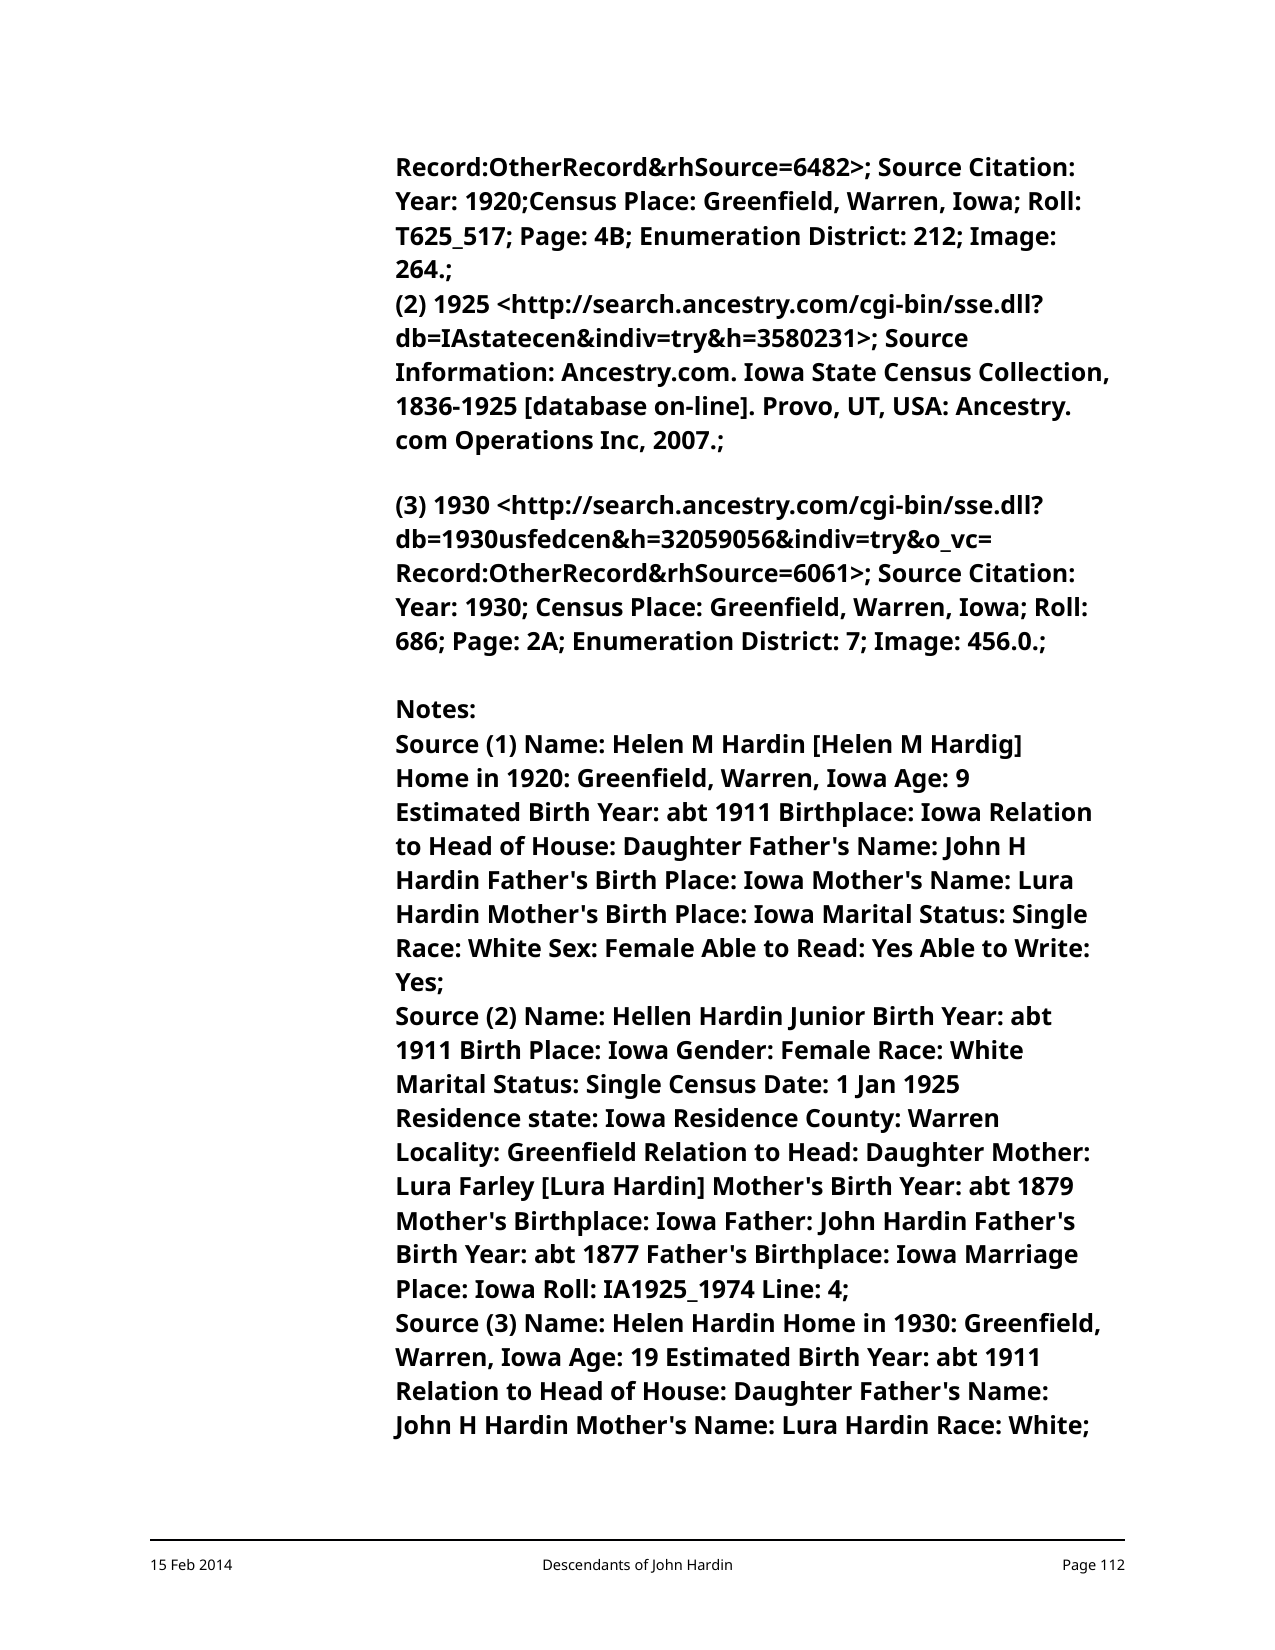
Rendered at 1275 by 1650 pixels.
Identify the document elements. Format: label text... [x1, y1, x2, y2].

text (2) 1925 <http://search.ancestry.com/cgi-bin/sse.dll? [395, 286, 1125, 320]
text Hardin Mother's Birth Place: Iowa Marital Status: Single [395, 897, 1125, 931]
text Marital Status: Single Census Date: 1 Jan 1925 [395, 1067, 1125, 1101]
text com Operations Inc, 2007.; [395, 422, 1125, 457]
text T625_517; Page: 4B; Enumeration District: 212; Image: [395, 218, 1125, 252]
text Information: Ancestry.com. Iowa State Census Collection, [395, 354, 1125, 388]
text Birth Year: abt 1877 Father's Birthplace: Iowa Marriage [395, 1237, 1125, 1271]
text (3) 1930 <http://search.ancestry.com/cgi-bin/sse.dll? [395, 488, 1125, 522]
text Residence state: Iowa Residence County: Warren [395, 1101, 1125, 1135]
text Year: 1930; Census Place: Greenfield, Warren, Iowa; Roll: [395, 590, 1125, 624]
text Source (3) Name: Helen Hardin Home in 1930: Greenfield, [395, 1305, 1125, 1339]
text Home in 1920: Greenfield, Warren, Iowa Age: 9 [395, 760, 1125, 794]
text Place: Iowa Roll: IA1925_1974 Line: 4; [395, 1271, 1125, 1305]
text Hardin Father's Birth Place: Iowa Mother's Name: Lura [395, 862, 1125, 897]
text Locality: Greenfield Relation to Head: Daughter Mother: [395, 1135, 1125, 1169]
text Source (1) Name: Helen M Hardin [Helen M Hardig] [395, 726, 1125, 760]
text Lura Farley [Lura Hardin] Mother's Birth Year: abt 1879 [395, 1169, 1125, 1203]
text 264.; [395, 252, 1125, 286]
text 686; Page: 2A; Enumeration District: 7; Image: 456.0.; [395, 624, 1125, 658]
text db=IAstatecen&indiv=try&h=3580231>; Source [395, 320, 1125, 354]
text John H Hardin Mother's Name: Lura Hardin Race: White; [395, 1407, 1125, 1442]
text db=1930usfedcen&h=32059056&indiv=try&o_vc= [395, 522, 1125, 556]
text Notes: [395, 692, 1125, 726]
text Source (2) Name: Hellen Hardin Junior Birth Year: abt [395, 999, 1125, 1033]
text Warren, Iowa Age: 19 Estimated Birth Year: abt 1911 [395, 1339, 1125, 1373]
text Relation to Head of House: Daughter Father's Name: [395, 1373, 1125, 1407]
text Estimated Birth Year: abt 1911 Birthplace: Iowa Relation [395, 794, 1125, 828]
text Record:OtherRecord&rhSource=6482>; Source Citation: [395, 150, 1125, 184]
text Mother's Birthplace: Iowa Father: John Hardin Father's [395, 1203, 1125, 1237]
text Record:OtherRecord&rhSource=6061>; Source Citation: [395, 556, 1125, 590]
text Year: 1920;Census Place: Greenfield, Warren, Iowa; Roll: [395, 184, 1125, 218]
text 1836-1925 [database on-line]. Provo, UT, USA: Ancestry. [395, 388, 1125, 422]
text to Head of House: Daughter Father's Name: John H [395, 828, 1125, 862]
text Yes; [395, 965, 1125, 999]
text Race: White Sex: Female Able to Read: Yes Able to Write: [395, 931, 1125, 965]
text 1911 Birth Place: Iowa Gender: Female Race: White [395, 1033, 1125, 1067]
